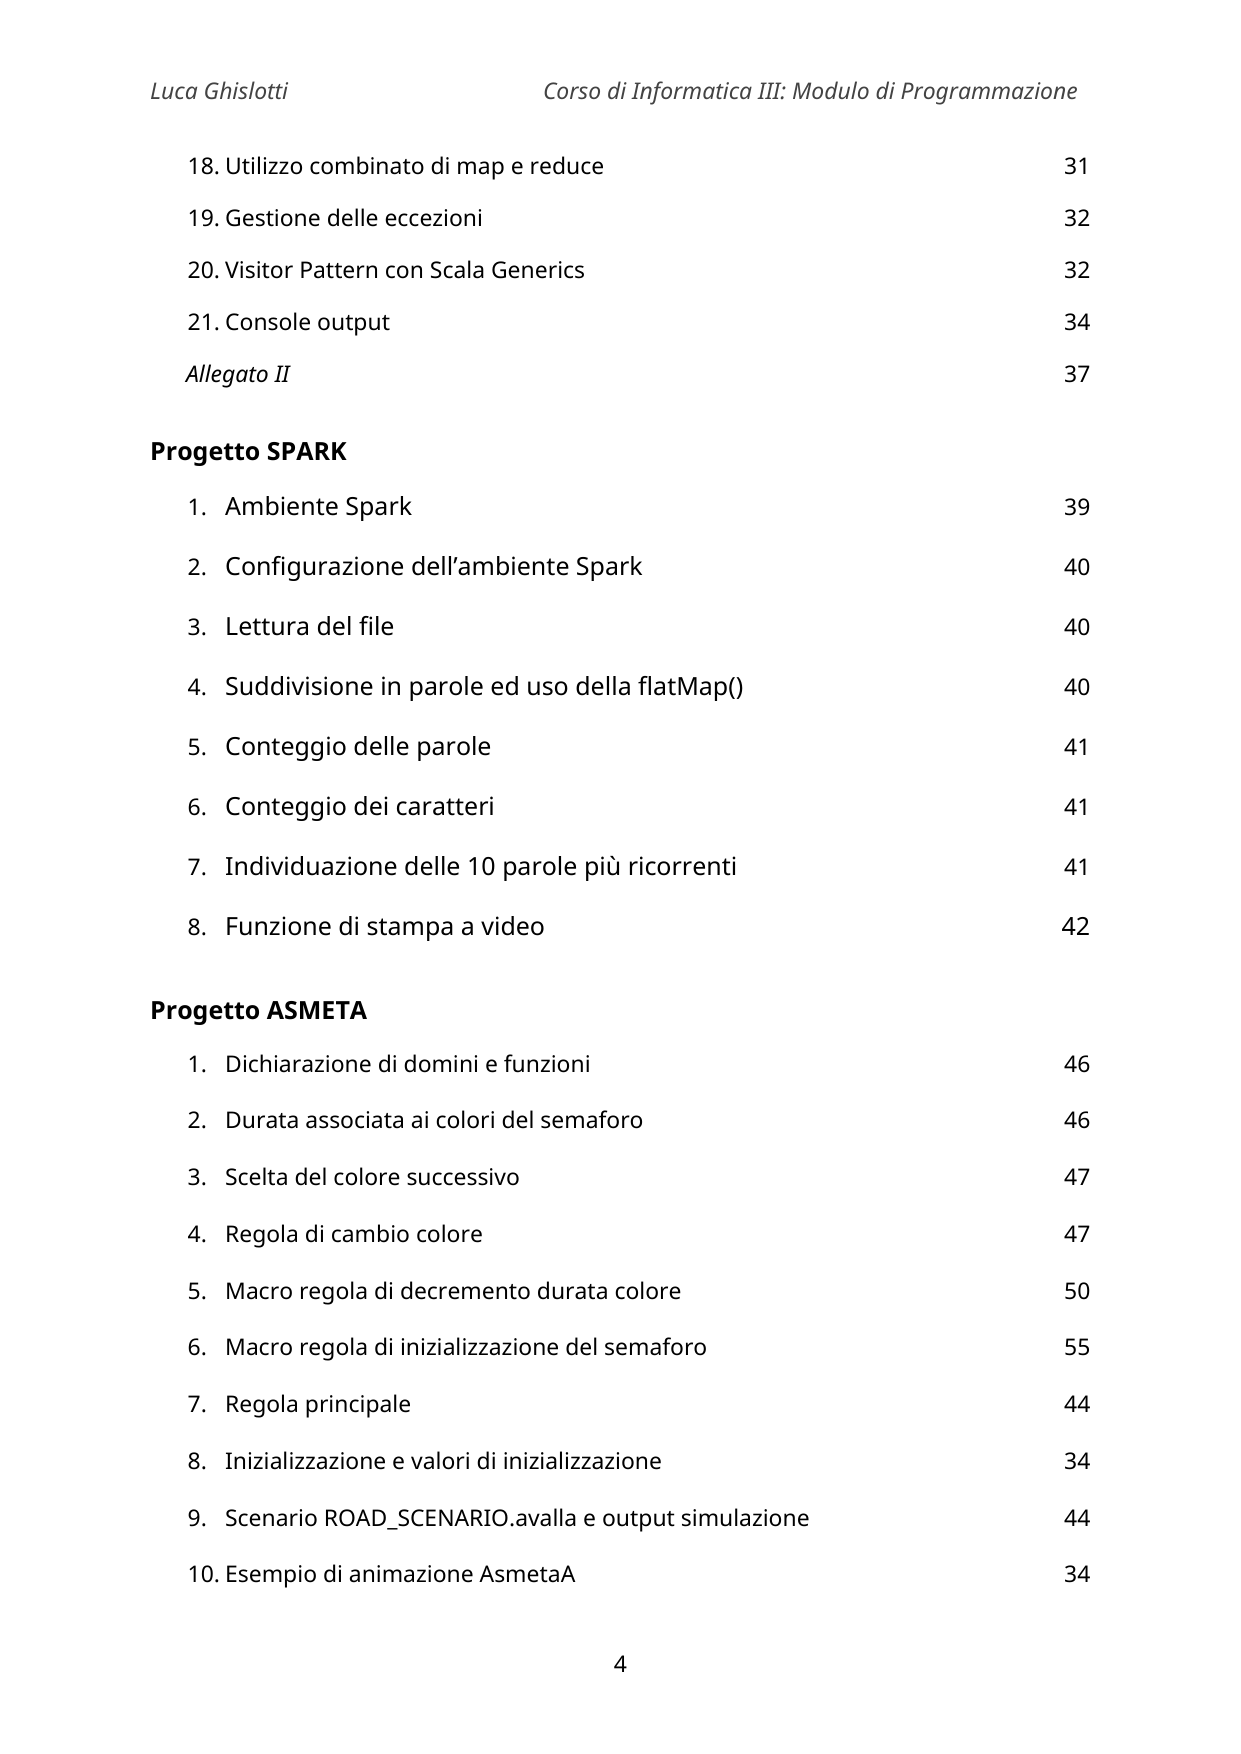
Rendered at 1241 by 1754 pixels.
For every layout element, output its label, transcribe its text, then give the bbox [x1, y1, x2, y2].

text Progetto ASMETA [150, 993, 1090, 1027]
list Esempio di animazione AsmetaA 34 [187, 1558, 1090, 1590]
list Gestione delle eccezioni 32 [187, 202, 1090, 233]
list Console output 34 [187, 306, 1090, 337]
text Progetto SPARK [150, 434, 1090, 468]
list Macro regola di decremento durata colore 50 [187, 1274, 1090, 1306]
list Configurazione dell’ambiente Spark 40 [187, 549, 1090, 583]
list Lettura del file 40 [187, 609, 1090, 643]
list Visitor Pattern con Scala Generics 32 [187, 254, 1090, 285]
text Allegato II 37 [150, 358, 1090, 389]
list Conteggio dei caratteri 41 [187, 789, 1090, 823]
list Suddivisione in parole ed uso della flatMap() 40 [187, 669, 1090, 703]
list Regola principale 44 [187, 1388, 1090, 1419]
list Conteggio delle parole 41 [187, 729, 1090, 763]
list Regola di cambio colore 47 [187, 1218, 1090, 1249]
list Ambiente Spark 39 [187, 489, 1090, 523]
list Inizializzazione e valori di inizializzazione 34 [187, 1445, 1090, 1476]
list Funzione di stampa a video 42 [187, 909, 1090, 943]
list Utilizzo combinato di map e reduce 31 [187, 150, 1090, 181]
list Durata associata ai colori del semaforo 46 [187, 1104, 1090, 1136]
list Scenario ROAD_SCENARIO.avalla e output simulazione 44 [187, 1502, 1090, 1533]
list Dichiarazione di domini e funzioni 46 [187, 1047, 1090, 1079]
list Macro regola di inizializzazione del semaforo 55 [187, 1331, 1090, 1363]
list Scelta del colore successivo 47 [187, 1161, 1090, 1192]
list Individuazione delle 10 parole più ricorrenti 41 [187, 849, 1090, 883]
